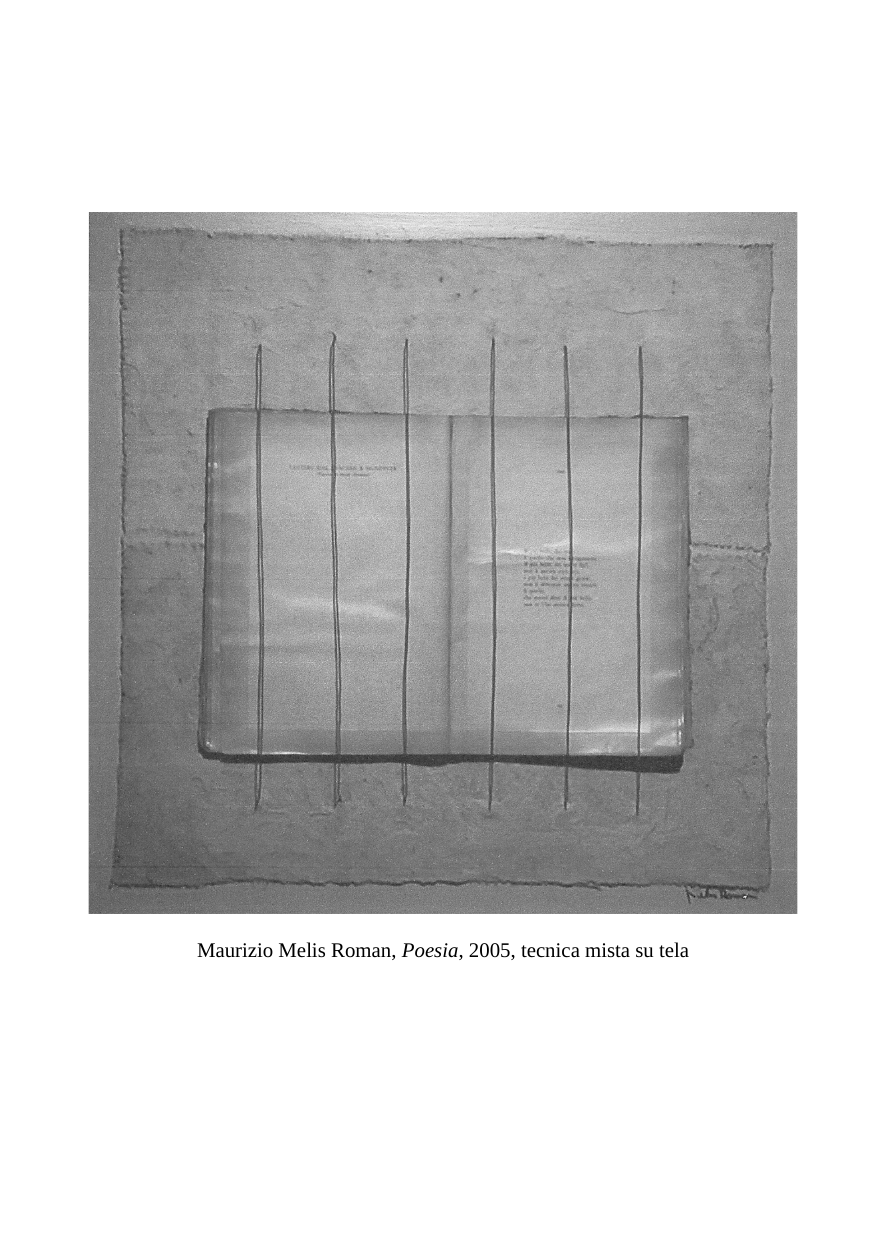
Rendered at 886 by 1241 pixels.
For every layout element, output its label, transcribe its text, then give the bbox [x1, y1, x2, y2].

text Maurizio Melis Roman, Poesia, 2005, tecnica mista su tela [88, 938, 797, 962]
picture [88, 212, 798, 914]
